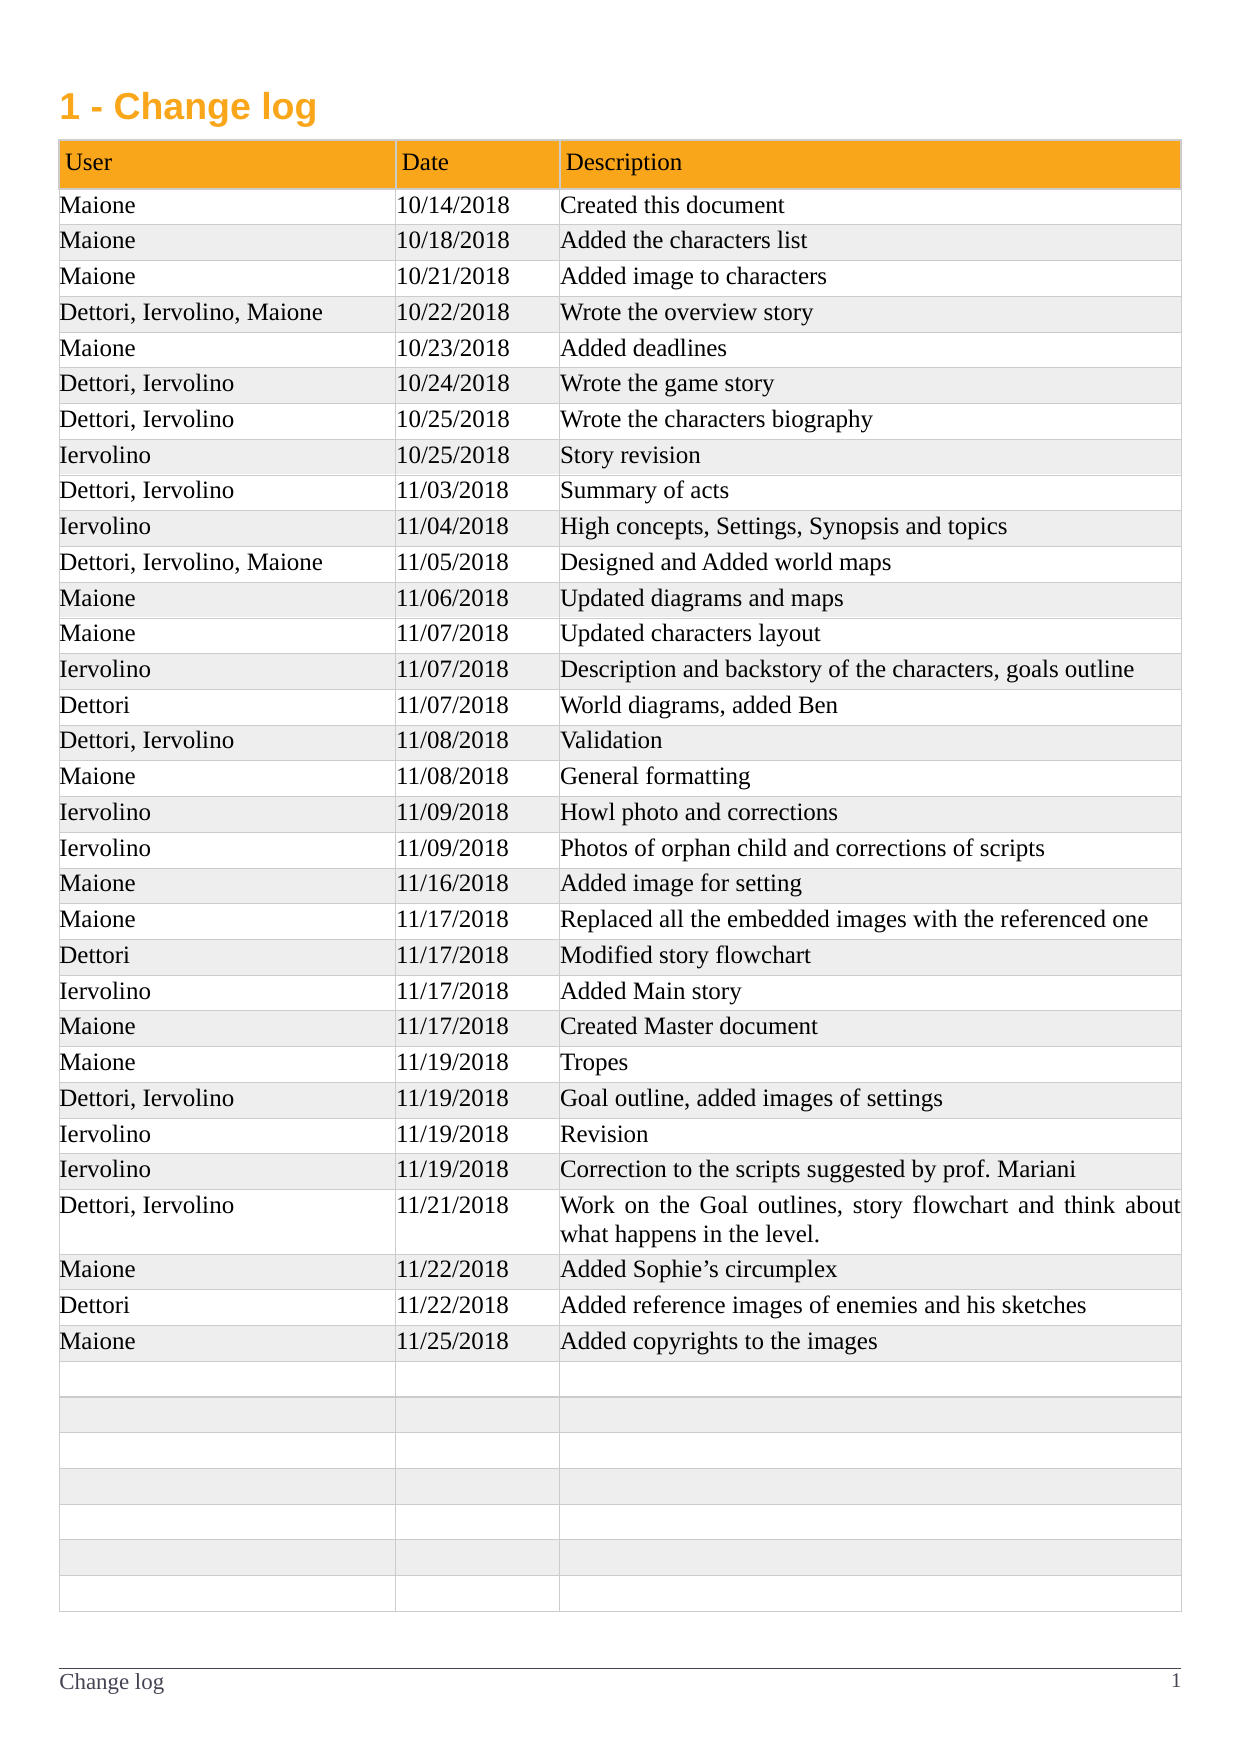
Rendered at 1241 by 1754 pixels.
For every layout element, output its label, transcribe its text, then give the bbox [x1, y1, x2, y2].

table_cell Dettori [60, 940, 395, 975]
table_cell [396, 1433, 559, 1468]
table_cell Maione [60, 869, 395, 903]
table_cell 09/11/2018 [396, 833, 559, 867]
table_cell Updated diagrams and maps [560, 583, 1181, 617]
table_cell [60, 1576, 395, 1611]
table_cell Iervolino [60, 976, 395, 1010]
table_cell 25/10/2018 [396, 440, 559, 474]
table_cell [396, 1505, 559, 1539]
table_cell Dettori, Iervolino [60, 476, 395, 510]
table_cell Story revision [560, 440, 1181, 474]
table_cell 05/11/2018 [396, 547, 559, 582]
table_cell Maione [60, 261, 395, 296]
table_cell Dettori, Iervolino [60, 404, 395, 439]
table_cell Added image to characters [560, 261, 1181, 296]
table_cell Maione [60, 904, 395, 939]
table_cell Iervolino [60, 511, 395, 546]
table_cell Dettori, Iervolino [60, 1190, 395, 1253]
table_cell Revision [560, 1119, 1181, 1153]
table_cell 17/11/2018 [396, 940, 559, 975]
table_cell Work on the Goal outlines, story flowchart and think about what happens in the level. [560, 1190, 1181, 1253]
table_cell Goal outline, added images of settings [560, 1083, 1181, 1118]
table_cell [396, 1540, 559, 1575]
table_cell Dettori, Iervolino, Maione [60, 297, 395, 332]
table_cell Dettori, Iervolino [60, 726, 395, 760]
table_cell Photos of orphan child and corrections of scripts [560, 833, 1181, 867]
table_cell [560, 1433, 1181, 1468]
table_cell Wrote the overview story [560, 297, 1181, 332]
table_cell Iervolino [60, 797, 395, 832]
table_cell 24/10/2018 [396, 368, 559, 403]
table_cell Replaced all the embedded images with the referenced one [560, 904, 1181, 939]
table_cell Validation [560, 726, 1181, 760]
table_cell 06/11/2018 [396, 583, 559, 617]
table_cell Maione [60, 1255, 395, 1289]
table_cell 22/11/2018 [396, 1255, 559, 1289]
table_cell Maione [60, 1011, 395, 1046]
table_cell 19/11/2018 [396, 1083, 559, 1118]
table_cell High concepts, Settings, Synopsis and topics [560, 511, 1181, 546]
table_cell Maione [60, 333, 395, 367]
table_cell [60, 1505, 395, 1539]
table_cell Dettori, Iervolino [60, 368, 395, 403]
table_cell 03/11/2018 [396, 476, 559, 510]
table_cell [60, 1362, 395, 1396]
table_cell 04/11/2018 [396, 511, 559, 546]
table_cell [560, 1576, 1181, 1611]
table_cell Added image for setting [560, 869, 1181, 903]
table_header Description [561, 141, 1180, 188]
table_cell 18/10/2018 [396, 225, 559, 260]
table_cell Dettori [60, 1290, 395, 1325]
table_cell Dettori [60, 690, 395, 724]
table_cell World diagrams, added Ben [560, 690, 1181, 724]
table_cell 22/11/2018 [396, 1290, 559, 1325]
table_cell 07/11/2018 [396, 654, 559, 689]
table_cell Maione [60, 190, 395, 224]
table_cell 17/11/2018 [396, 1011, 559, 1046]
table_cell Created Master document [560, 1011, 1181, 1046]
table_cell Maione [60, 583, 395, 617]
subtitle Change log [59, 84, 1181, 127]
table_cell Added copyrights to the images [560, 1326, 1181, 1361]
table_cell Maione [60, 1326, 395, 1361]
table_cell Maione [60, 1047, 395, 1082]
table_cell [396, 1362, 559, 1396]
table_cell 08/11/2018 [396, 761, 559, 796]
table_cell [560, 1362, 1181, 1396]
table_cell [60, 1398, 395, 1432]
table_cell 21/10/2018 [396, 261, 559, 296]
table_cell Added deadlines [560, 333, 1181, 367]
table_cell General formatting [560, 761, 1181, 796]
table_cell Designed and Added world maps [560, 547, 1181, 582]
table_cell Created this document [560, 190, 1181, 224]
table_cell [560, 1398, 1181, 1432]
table_cell Summary of acts [560, 476, 1181, 510]
table_cell Description and backstory of the characters, goals outline [560, 654, 1181, 689]
table_cell 19/11/2018 [396, 1154, 559, 1189]
table_cell Wrote the characters biography [560, 404, 1181, 439]
table_cell 16/11/2018 [396, 869, 559, 903]
table_cell 25/11/2018 [396, 1326, 559, 1361]
table_cell [396, 1576, 559, 1611]
table_cell Iervolino [60, 833, 395, 867]
table_cell [60, 1469, 395, 1504]
table_cell 17/11/2018 [396, 904, 559, 939]
table_cell Iervolino [60, 440, 395, 474]
table_cell Maione [60, 619, 395, 653]
table_cell 25/10/2018 [396, 404, 559, 439]
table_cell 23/10/2018 [396, 333, 559, 367]
table_cell Iervolino [60, 654, 395, 689]
table_cell 22/10/2018 [396, 297, 559, 332]
table_cell [60, 1540, 395, 1575]
table_cell [396, 1398, 559, 1432]
table_cell 17/11/2018 [396, 976, 559, 1010]
table_cell [396, 1469, 559, 1504]
table_cell [560, 1540, 1181, 1575]
table_cell Dettori, Iervolino [60, 1083, 395, 1118]
table_cell 14/10/2018 [396, 190, 559, 224]
table_cell 09/11/2018 [396, 797, 559, 832]
table_header User [60, 141, 395, 188]
table_header Date [397, 141, 559, 188]
table_cell Dettori, Iervolino, Maione [60, 547, 395, 582]
table_cell [560, 1469, 1181, 1504]
table_cell Tropes [560, 1047, 1181, 1082]
table_cell 08/11/2018 [396, 726, 559, 760]
table_cell 07/11/2018 [396, 690, 559, 724]
table_cell Iervolino [60, 1119, 395, 1153]
table_cell [60, 1433, 395, 1468]
table_cell Added Sophie’s circumplex [560, 1255, 1181, 1289]
table_cell 07/11/2018 [396, 619, 559, 653]
table_cell Added reference images of enemies and his sketches [560, 1290, 1181, 1325]
table_cell Correction to the scripts suggested by prof. Mariani [560, 1154, 1181, 1189]
table_cell Maione [60, 225, 395, 260]
table_cell 21/11/2018 [396, 1190, 559, 1253]
table_cell [560, 1505, 1181, 1539]
table_cell 19/11/2018 [396, 1047, 559, 1082]
table_cell Iervolino [60, 1154, 395, 1189]
table_cell Wrote the game story [560, 368, 1181, 403]
table_cell Howl photo and corrections [560, 797, 1181, 832]
table_cell Maione [60, 761, 395, 796]
table_cell Updated characters layout [560, 619, 1181, 653]
table_cell Added the characters list [560, 225, 1181, 260]
table_cell 19/11/2018 [396, 1119, 559, 1153]
table_cell Added Main story [560, 976, 1181, 1010]
table_cell Modified story flowchart [560, 940, 1181, 975]
